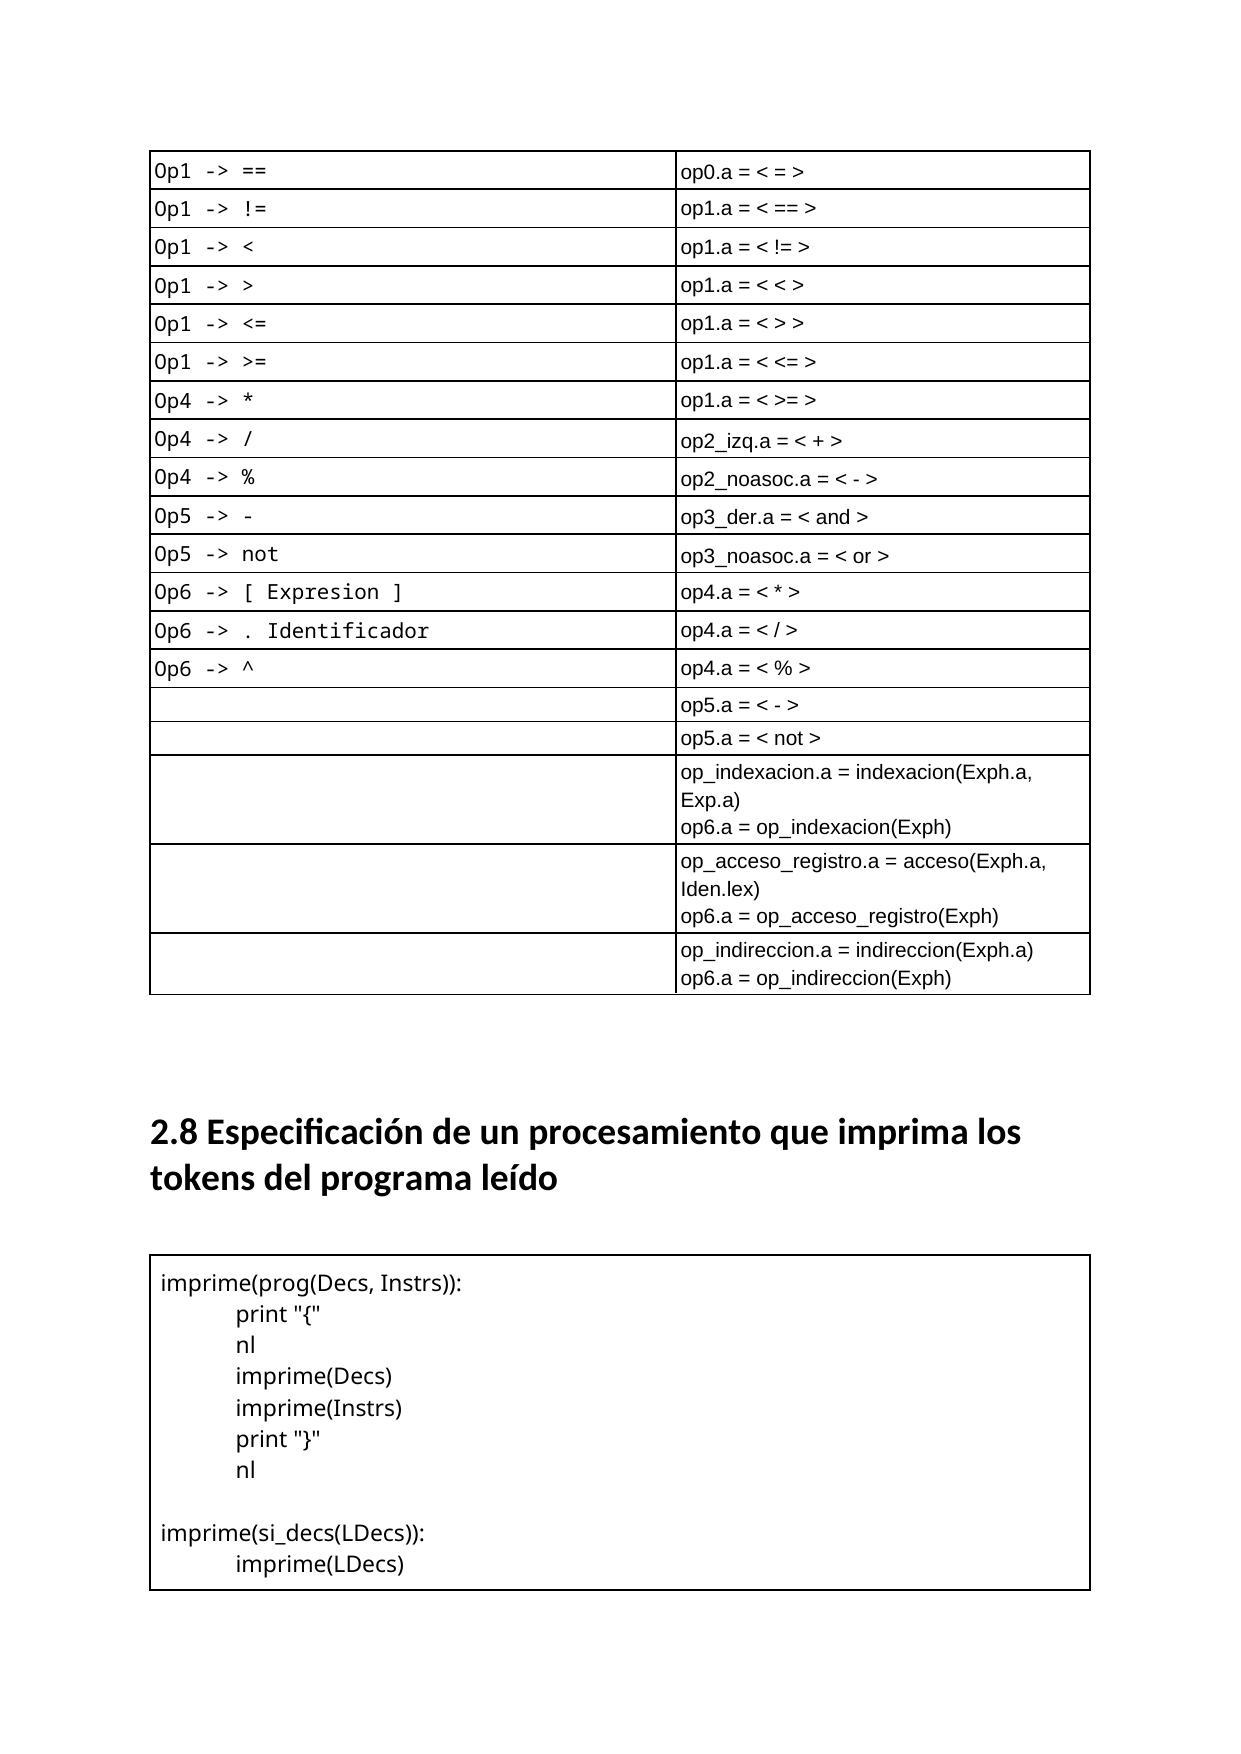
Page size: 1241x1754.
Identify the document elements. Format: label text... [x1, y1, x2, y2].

table_cell op_indireccion.a = indireccion(Exph.a) op6.a = op_indireccion(Exph) [677, 934, 1089, 993]
table_cell op1.a = < < > [677, 267, 1089, 303]
table_cell op1.a = < != > [677, 228, 1089, 265]
table_cell op1.a = < == > [677, 190, 1089, 227]
table_cell op4.a = < % > [677, 650, 1089, 687]
table_cell op2_izq.a = < + > [677, 420, 1089, 457]
table_cell Op4 -> % [151, 458, 675, 495]
table_cell Op1 -> >= [151, 343, 675, 380]
table_header imprime(prog(Decs, Instrs)): print "{" nl imprime(Decs) imprime(Instrs) print "}" nl imprime(si_decs(LDecs)): imprime(LDecs) [151, 1256, 1089, 1589]
table_cell [151, 688, 675, 721]
table_cell Op1 -> > [151, 267, 675, 303]
table_cell Op4 -> * [151, 382, 675, 418]
table_cell [151, 756, 675, 843]
table_cell Op1 -> <= [151, 305, 675, 342]
table_cell op4.a = < * > [677, 573, 1089, 610]
table_cell [151, 845, 675, 932]
table_cell op5.a = < not > [677, 722, 1089, 754]
subtitle 2.8 Especificación de un procesamiento que imprima los tokens del programa leído [150, 1108, 1090, 1199]
table_cell Op5 -> - [151, 497, 675, 533]
table_cell Op6 -> [ Expresion ] [151, 573, 675, 610]
table_cell op_indexacion.a = indexacion(Exph.a, Exp.a) op6.a = op_indexacion(Exph) [677, 756, 1089, 843]
table_cell op3_noasoc.a = < or > [677, 535, 1089, 572]
table_cell op_acceso_registro.a = acceso(Exph.a, Iden.lex) op6.a = op_acceso_registro(Exph) [677, 845, 1089, 932]
table_cell Op1 -> != [151, 190, 675, 227]
table_cell [151, 934, 675, 993]
table_cell op0.a = < = > [677, 152, 1089, 188]
table_cell Op1 -> < [151, 228, 675, 265]
table_cell op3_der.a = < and > [677, 497, 1089, 533]
table_cell op1.a = < > > [677, 305, 1089, 342]
table_cell Op5 -> not [151, 535, 675, 572]
table_cell op1.a = < <= > [677, 343, 1089, 380]
table_cell op4.a = < / > [677, 612, 1089, 648]
table_cell op2_noasoc.a = < - > [677, 458, 1089, 495]
table_cell op5.a = < - > [677, 688, 1089, 721]
table_cell [151, 722, 675, 754]
table_cell Op1 -> == [151, 152, 675, 188]
table_cell Op4 -> / [151, 420, 675, 457]
table_cell Op6 -> ^ [151, 650, 675, 687]
table_cell op1.a = < >= > [677, 382, 1089, 418]
table_cell Op6 -> . Identificador [151, 612, 675, 648]
